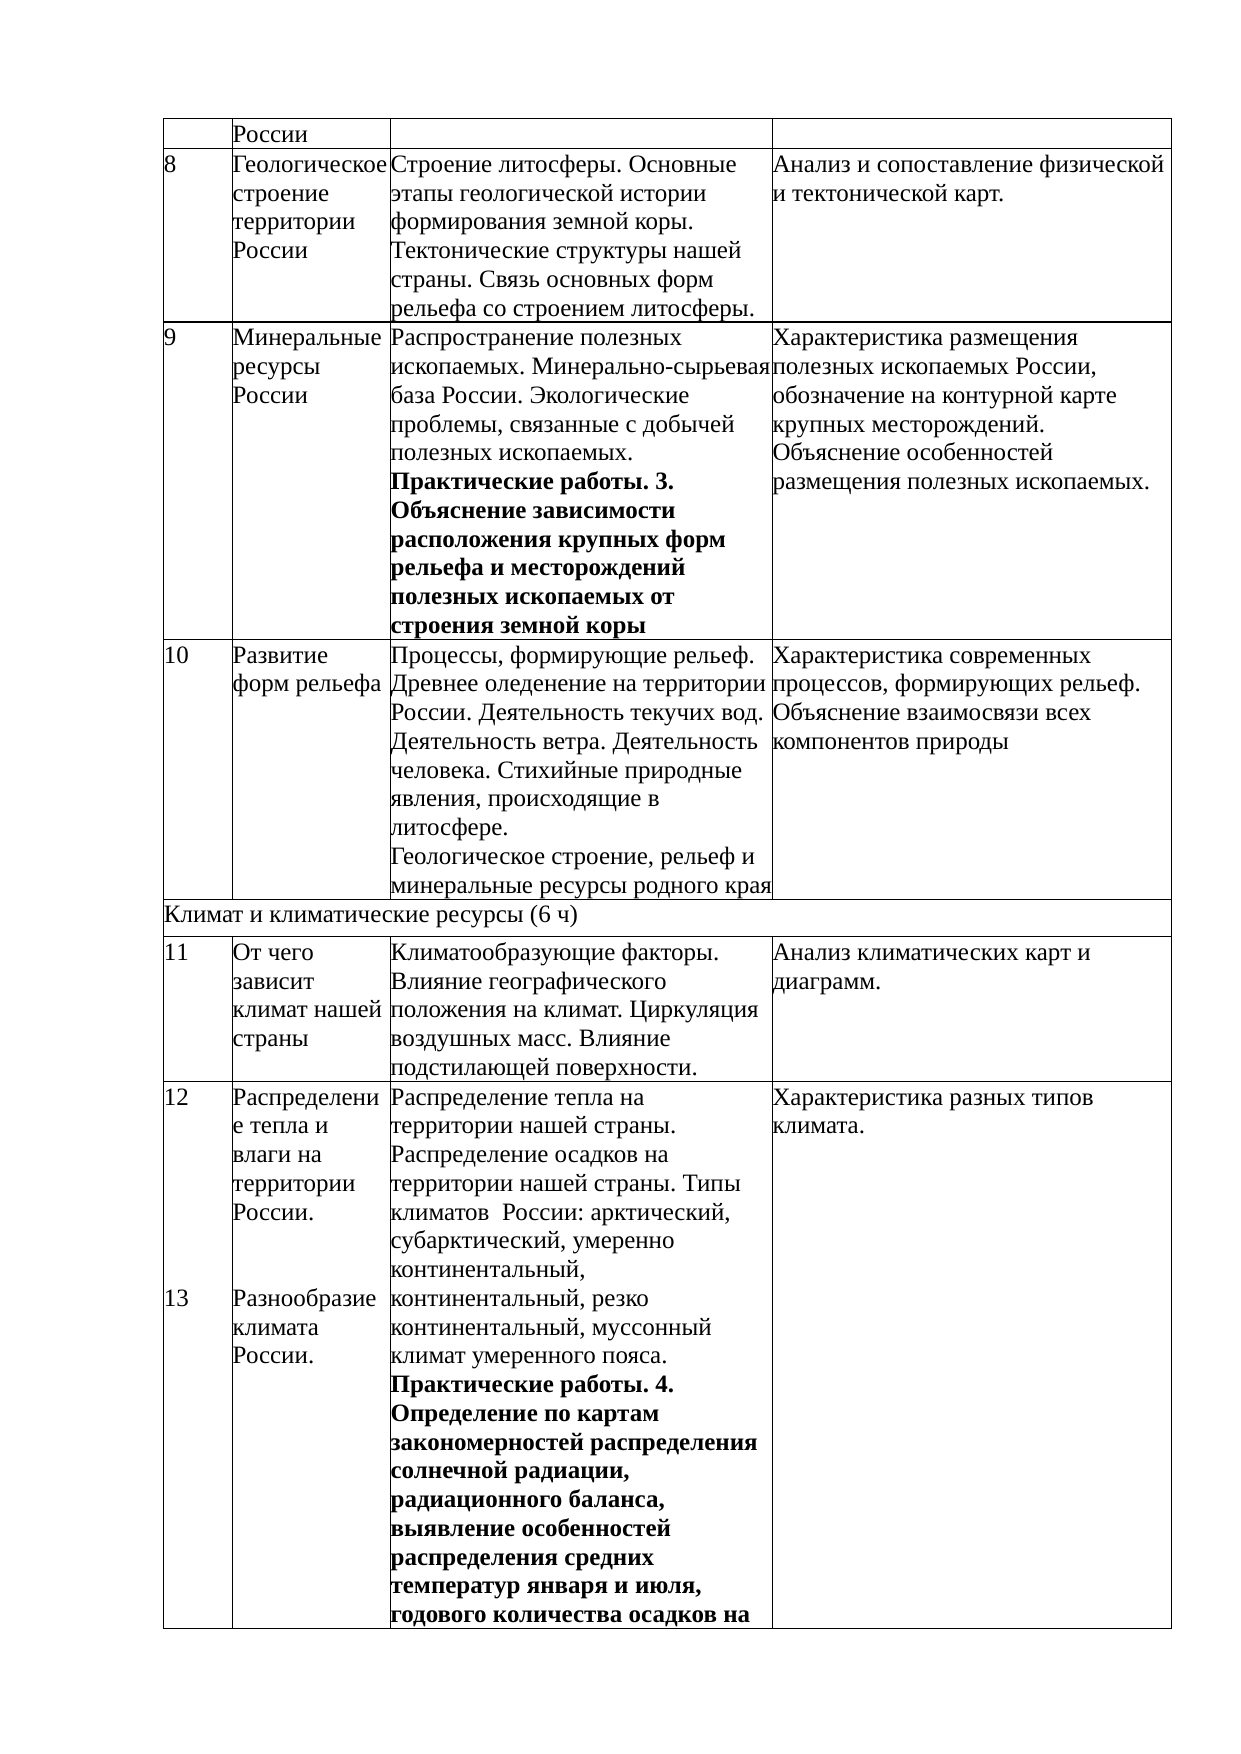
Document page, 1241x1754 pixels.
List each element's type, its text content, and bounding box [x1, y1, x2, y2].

table_cell Характеристика разных типов климата. [773, 1082, 1171, 1628]
table_cell Анализ и сопоставление физической и тектонической карт. [773, 149, 1171, 321]
table_cell [391, 119, 772, 148]
table_cell От чего зависит климат нашей страны [233, 937, 390, 1081]
table_cell 11 [164, 937, 232, 1081]
table_cell Строение литосферы. Основные этапы геологической истории формирования земной коры. Тектонические структуры нашей страны. Связь основных форм рельефа со строением литосферы. [391, 149, 772, 321]
table_cell Климатообразующие факторы. Влияние географического положения на климат. Циркуляция воздушных масс. Влияние подстилающей поверхности. [391, 937, 772, 1081]
table_cell Геологическое строение территории России [233, 149, 390, 321]
table_cell Минеральные ресурсы России [233, 323, 390, 639]
table_cell Климат и климатические ресурсы (6 ч) [164, 900, 1171, 936]
table_cell Распространение полезных ископаемых. Минерально-сырьевая база России. Экологические проблемы, связанные с добычей полезных ископаемых. Практические работы. 3. Объяснение зависимости расположения крупных форм рельефа и месторождений полезных ископаемых от строения земной коры [391, 323, 772, 639]
table_cell Анализ климатических карт и диаграмм. [773, 937, 1171, 1081]
table_cell Распределение тепла на территории нашей страны. Распределение осадков на территории нашей страны. Типы климатов России: арктический, субарктический, умеренно континентальный, континентальный, резко континентальный, муссонный климат умеренного пояса. Практические работы. 4. Определение по картам закономерностей распределения солнечной радиации, радиационного баланса, выявление особенностей распределения средних температур января и июля, годового количества осадков на [391, 1082, 772, 1628]
table_cell России [233, 119, 390, 148]
table_cell Развитие форм рельефа [233, 640, 390, 898]
table_cell 9 [164, 323, 232, 639]
table_cell 10 [164, 640, 232, 898]
table_cell [164, 119, 232, 148]
table_cell Процессы, формирующие рельеф. Древнее оледенение на территории России. Деятельность текучих вод. Деятельность ветра. Деятельность человека. Стихийные природные явления, происходящие в литосфере. Геологическое строение, рельеф и минеральные ресурсы родного края [391, 640, 772, 898]
table_cell 12 13 [164, 1082, 232, 1628]
table_cell [773, 119, 1171, 148]
table_cell Характеристика современных процессов, формирующих рельеф. Объяснение взаимосвязи всех компонентов природы [773, 640, 1171, 898]
table_cell Характеристика размещения полезных ископаемых России, обозначение на контурной карте крупных месторождений. Объяснение особенностей размещения полезных ископаемых. [773, 323, 1171, 639]
table_cell Распределение тепла и влаги на территории России. Разнообразие климата России. [233, 1082, 390, 1628]
table_cell 8 [164, 149, 232, 321]
